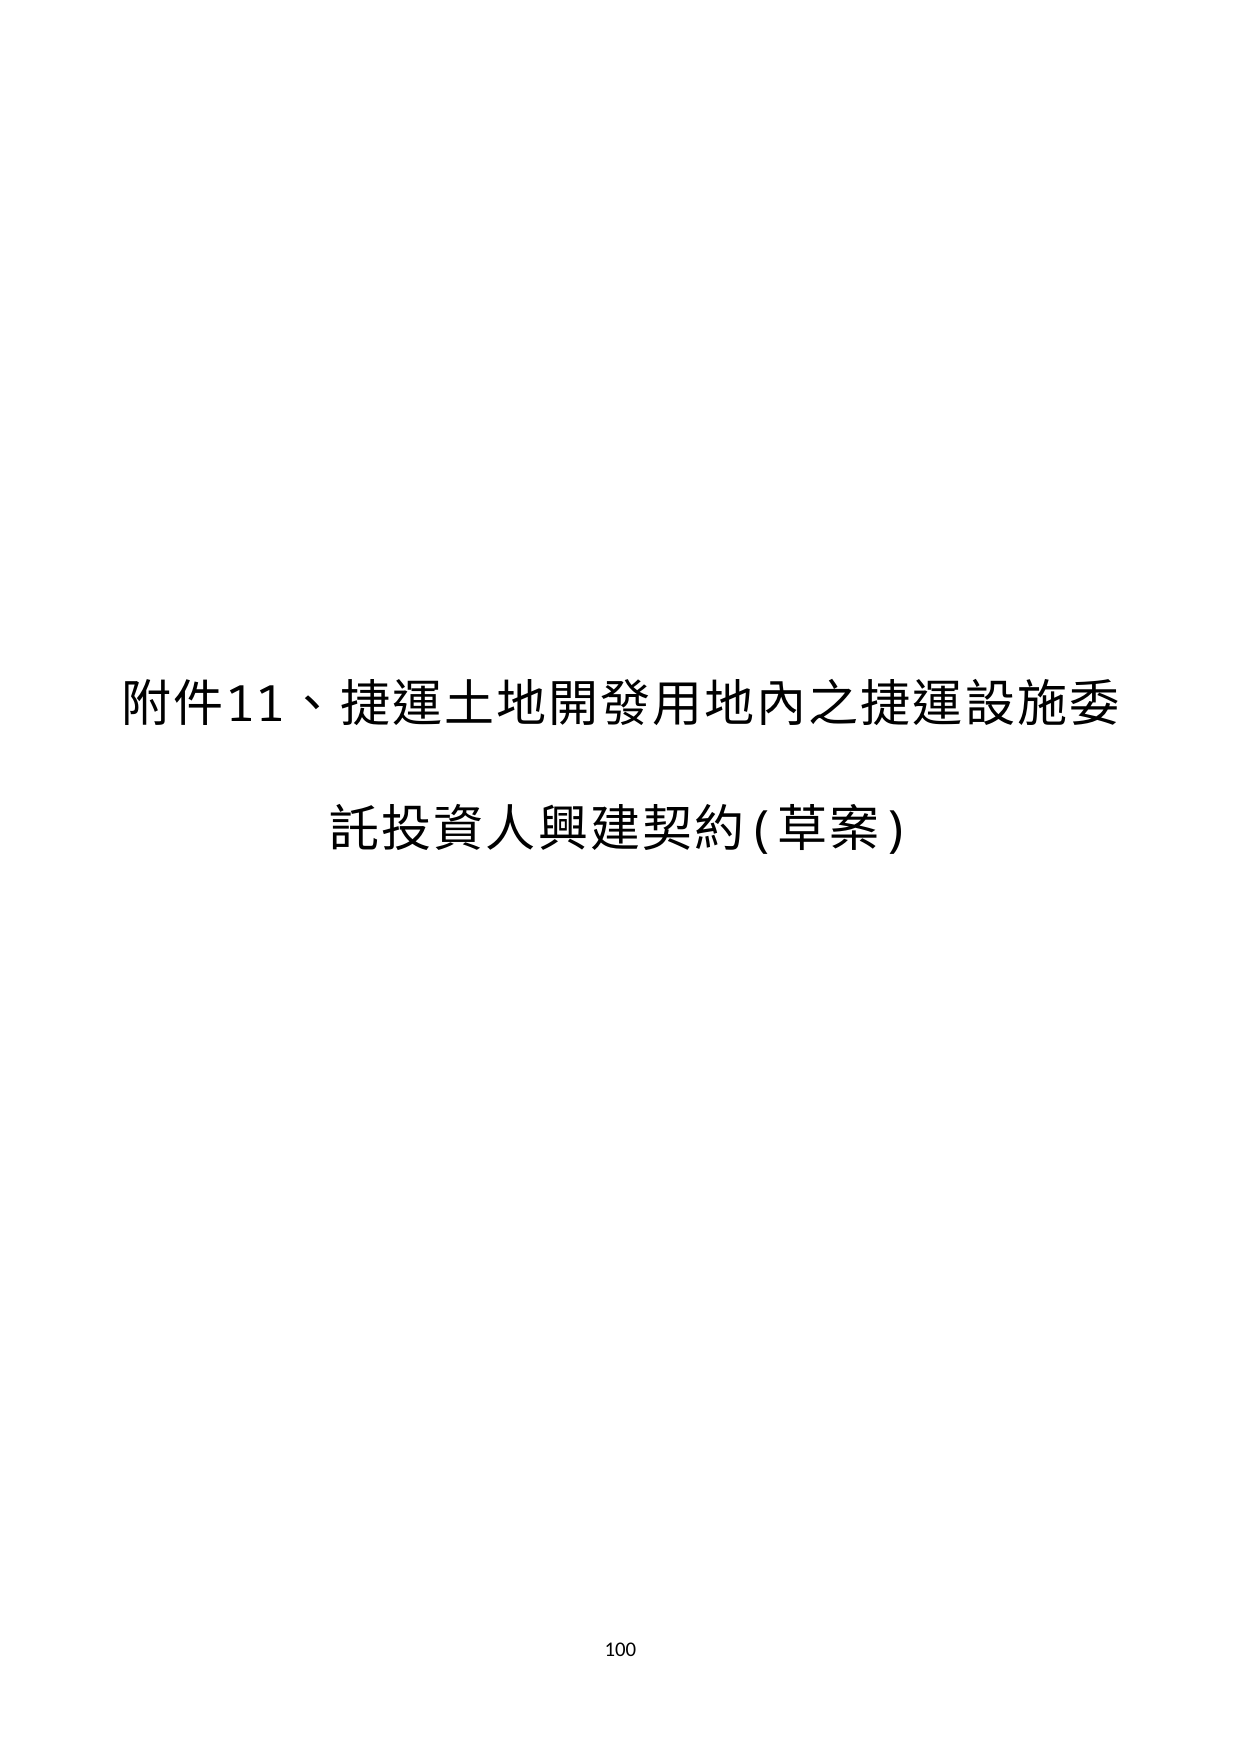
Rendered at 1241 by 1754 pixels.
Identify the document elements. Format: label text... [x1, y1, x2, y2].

text 附件11、捷運土地開發用地內之捷運設施委託投資人興建契約(草案) [120, 627, 1120, 877]
